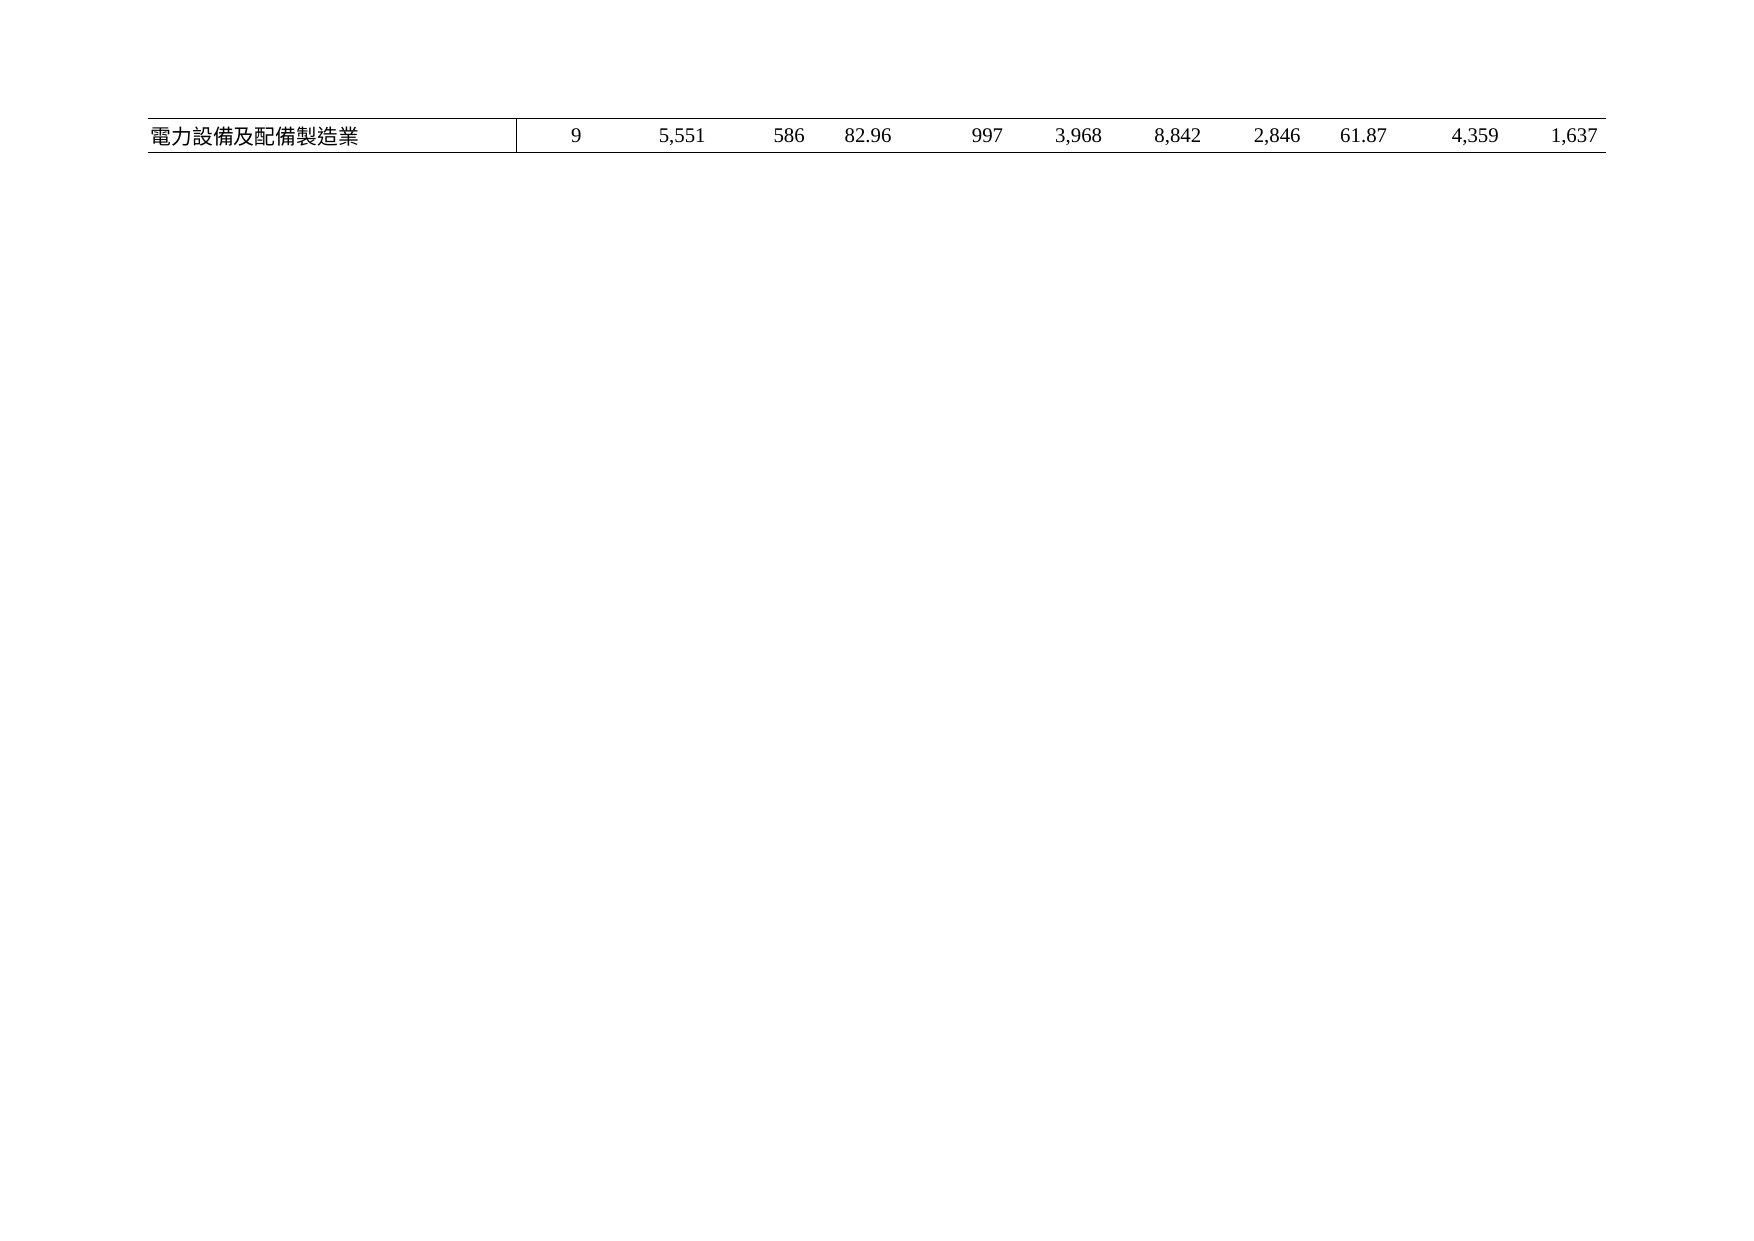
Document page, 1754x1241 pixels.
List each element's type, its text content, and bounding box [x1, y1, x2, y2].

table_cell 1,637 [1508, 119, 1606, 152]
table_cell 2,846 [1210, 119, 1309, 152]
table_cell 3,968 [1012, 119, 1111, 152]
table_cell 4,359 [1409, 119, 1508, 152]
table_cell 8,842 [1111, 119, 1210, 152]
table_cell 586 [715, 119, 813, 152]
table_cell 9 [517, 119, 615, 152]
table_cell 5,551 [615, 119, 714, 152]
table_cell 61.87 [1309, 119, 1408, 152]
table_cell 997 [913, 119, 1012, 152]
table_cell 82.96 [814, 119, 913, 152]
table_cell 電力設備及配備製造業 [148, 119, 516, 152]
